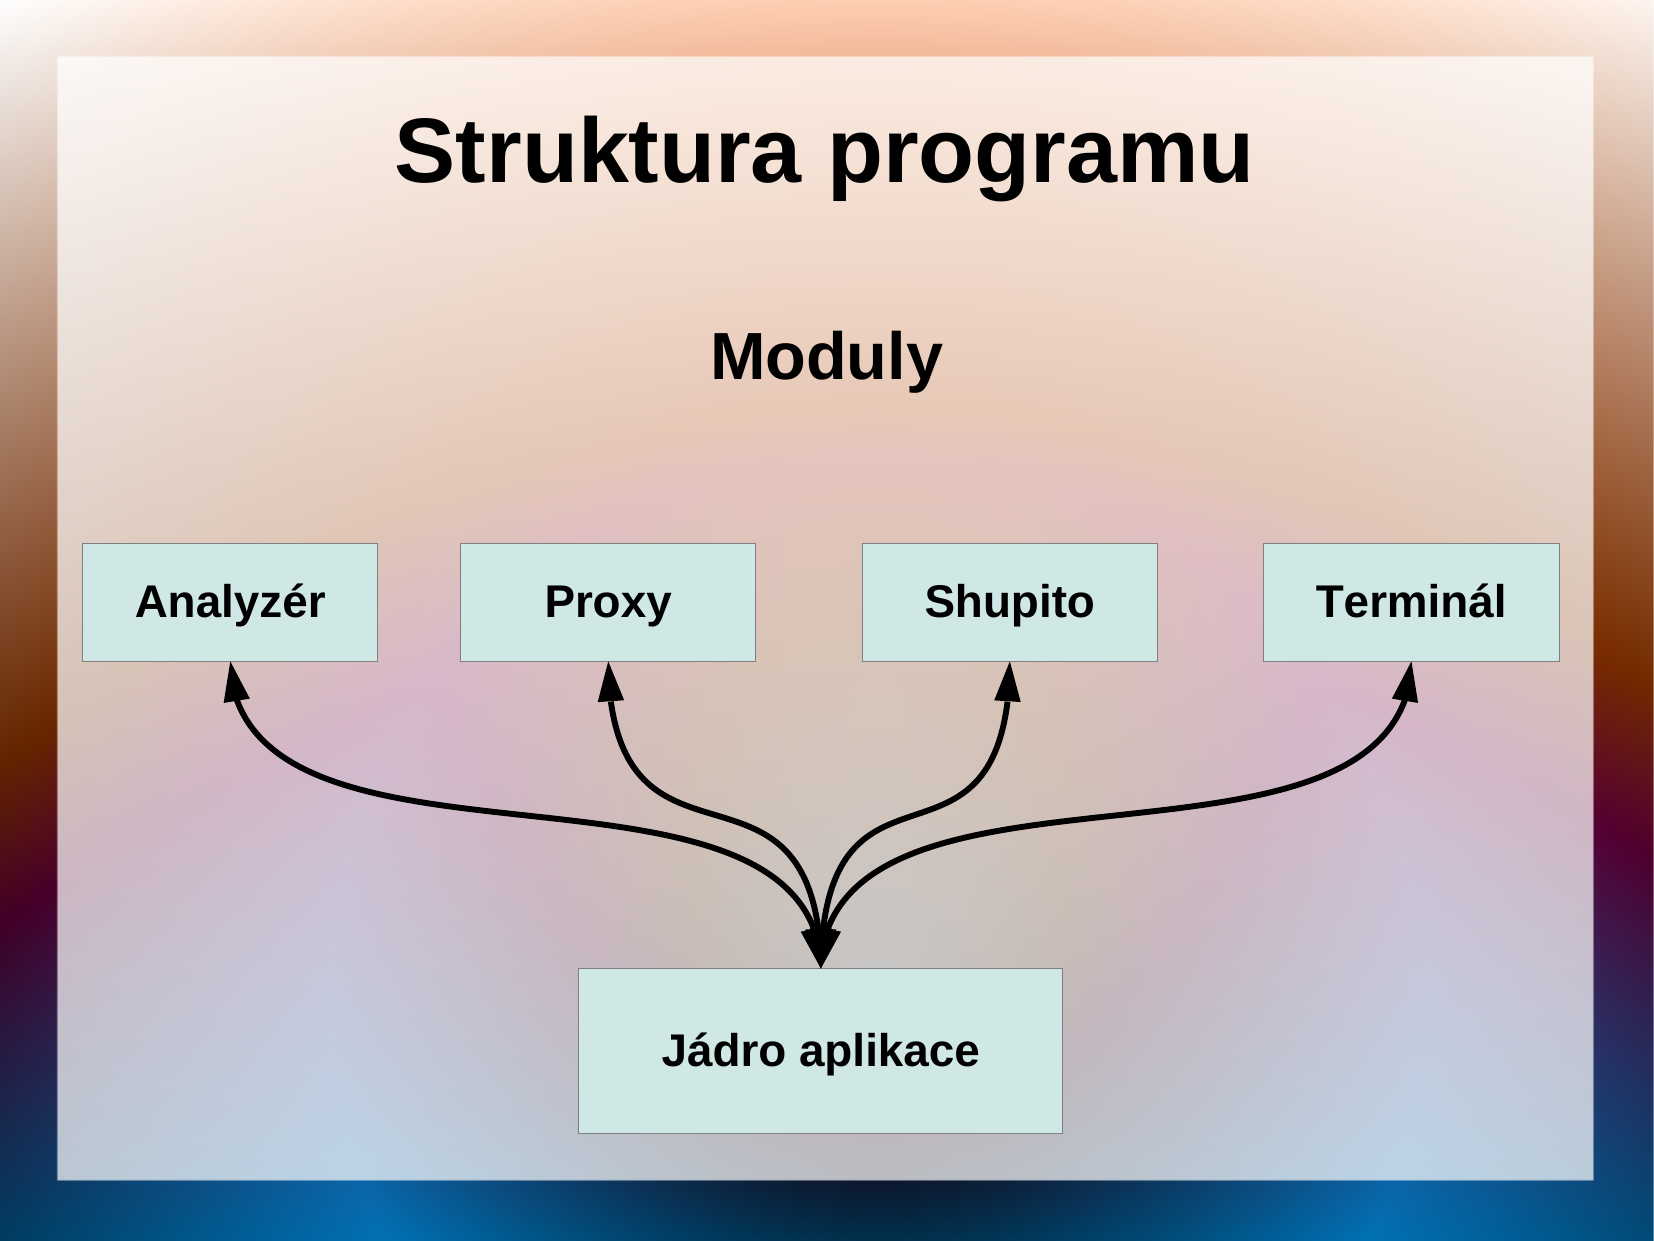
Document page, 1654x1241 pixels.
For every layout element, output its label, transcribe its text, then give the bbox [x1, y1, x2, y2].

text_box Shupito [862, 543, 1158, 662]
text_box Moduly [695, 312, 959, 402]
text_box Proxy [460, 543, 756, 662]
text_box Terminál [1263, 543, 1560, 662]
picture [0, 0, 1654, 1241]
text_box Analyzér [82, 543, 378, 662]
title Struktura programu [82, 49, 1569, 254]
text_box Jádro aplikace [578, 968, 1063, 1134]
